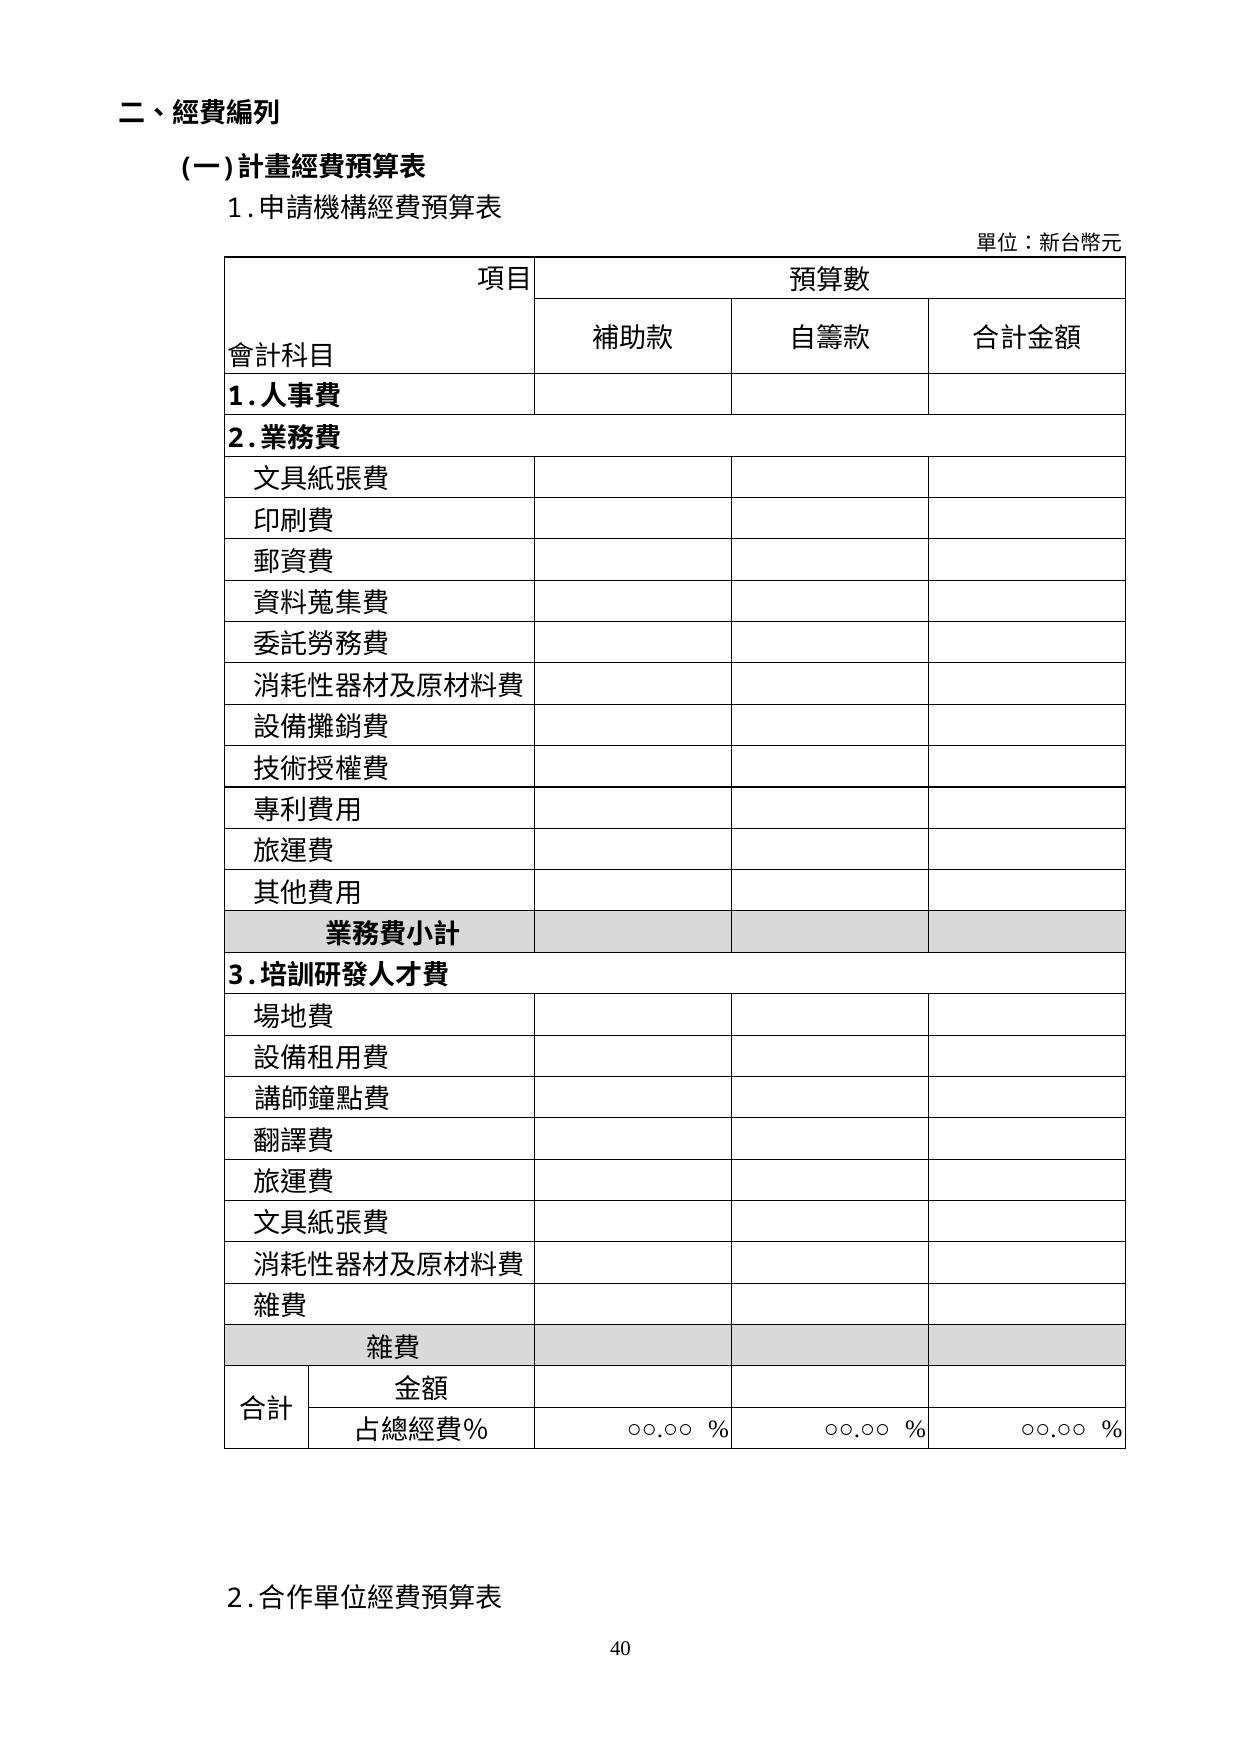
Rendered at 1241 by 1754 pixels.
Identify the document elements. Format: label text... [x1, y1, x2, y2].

table_cell [535, 829, 731, 869]
table_cell [535, 870, 731, 910]
table_cell [929, 1201, 1125, 1241]
table_cell [929, 622, 1125, 662]
table_cell [929, 1366, 1125, 1407]
table_cell 業務費小計 [225, 911, 534, 952]
table_cell [535, 705, 731, 745]
table_cell [535, 1284, 731, 1324]
table_cell [535, 1077, 731, 1117]
table_cell [732, 1118, 928, 1158]
table_cell [929, 581, 1125, 621]
table_cell [732, 622, 928, 662]
table_cell [535, 788, 731, 828]
table_cell [929, 1077, 1125, 1117]
table_cell 翻譯費 [225, 1118, 534, 1158]
table_cell [535, 1036, 731, 1076]
table_cell [929, 1325, 1125, 1365]
table_cell 資料蒐集費 [225, 581, 534, 621]
table_cell [535, 581, 731, 621]
table_cell 專利費用 [225, 788, 534, 828]
table_cell [732, 374, 928, 414]
table_cell 消耗性器材及原材料費 [225, 663, 534, 704]
table_cell [929, 1036, 1125, 1076]
table_cell [535, 1325, 731, 1365]
table_cell 設備租用費 [225, 1036, 534, 1076]
table_cell ○○.○○ % [732, 1408, 928, 1448]
table_cell [732, 829, 928, 869]
table_cell 技術授權費 [225, 746, 534, 786]
table_cell 旅運費 [225, 1160, 534, 1200]
table_cell [732, 1242, 928, 1283]
table_cell [929, 788, 1125, 828]
table_cell 講師鐘點費 [225, 1077, 534, 1117]
table_cell 3.培訓研發人才費 [225, 953, 1125, 993]
table_cell [535, 622, 731, 662]
table_cell [929, 1242, 1125, 1283]
table_cell [732, 746, 928, 786]
text 1.申請機構經費預算表 [118, 184, 1122, 226]
table_cell [929, 911, 1125, 952]
table_header 項目 會計科目 [225, 258, 534, 373]
table_cell [929, 457, 1125, 497]
table_cell [732, 663, 928, 704]
table_cell [535, 1242, 731, 1283]
table_cell [535, 1160, 731, 1200]
table_cell 占總經費％ [309, 1408, 534, 1448]
table_cell [535, 746, 731, 786]
table_cell 合計 [225, 1366, 308, 1448]
table_cell [535, 374, 731, 414]
table_cell [929, 498, 1125, 538]
table_cell [535, 994, 731, 1034]
table_cell 文具紙張費 [225, 457, 534, 497]
table_cell 旅運費 [225, 829, 534, 869]
table_cell [535, 539, 731, 579]
table_cell [732, 1160, 928, 1200]
table_cell [929, 539, 1125, 579]
table_cell 場地費 [225, 994, 534, 1034]
table_cell [732, 870, 928, 910]
table_cell 金額 [309, 1366, 534, 1407]
table_cell [732, 1366, 928, 1407]
table_cell 其他費用 [225, 870, 534, 910]
table_cell [929, 374, 1125, 414]
table_header 預算數 [535, 258, 1125, 298]
text 二、經費編列 [118, 89, 1122, 130]
table_cell [929, 829, 1125, 869]
table_cell 合計金額 [929, 299, 1125, 373]
table_cell [535, 1366, 731, 1407]
table_cell 印刷費 [225, 498, 534, 538]
table_cell [535, 663, 731, 704]
table_cell [535, 1201, 731, 1241]
table_cell [732, 581, 928, 621]
table_cell 雜費 [225, 1325, 534, 1365]
table_cell [535, 457, 731, 497]
table_cell 設備攤銷費 [225, 705, 534, 745]
table_cell [929, 705, 1125, 745]
table_cell [732, 911, 928, 952]
text 2.合作單位經費預算表 [226, 1574, 1122, 1616]
table_cell [535, 1118, 731, 1158]
table_cell [732, 498, 928, 538]
table_cell [732, 994, 928, 1034]
table_cell [732, 1284, 928, 1324]
text 單位：新台幣元 [148, 226, 1122, 256]
table_cell [929, 746, 1125, 786]
table_cell [732, 539, 928, 579]
table_cell [732, 1036, 928, 1076]
table_cell [929, 870, 1125, 910]
table_cell [929, 663, 1125, 704]
table_cell [732, 1077, 928, 1117]
table_cell [732, 1201, 928, 1241]
table_cell 1.人事費 [225, 374, 534, 414]
table_cell 文具紙張費 [225, 1201, 534, 1241]
table_cell ○○.○○ % [535, 1408, 731, 1448]
table_cell 補助款 [535, 299, 731, 373]
table_cell [535, 498, 731, 538]
table_cell [732, 457, 928, 497]
table_cell [929, 1118, 1125, 1158]
table_cell 自籌款 [732, 299, 928, 373]
table_cell [929, 994, 1125, 1034]
table_cell 雜費 [225, 1284, 534, 1324]
table_cell [929, 1284, 1125, 1324]
table_cell [535, 911, 731, 952]
table_cell [929, 1160, 1125, 1200]
table_cell 郵資費 [225, 539, 534, 579]
table_cell [732, 1325, 928, 1365]
table_cell 委託勞務費 [225, 622, 534, 662]
table_cell 消耗性器材及原材料費 [225, 1242, 534, 1283]
table_cell [732, 705, 928, 745]
table_cell ○○.○○ % [929, 1408, 1125, 1448]
table_cell [732, 788, 928, 828]
table_cell 2.業務費 [225, 415, 1125, 456]
text (一)計畫經費預算表 [118, 143, 1122, 184]
